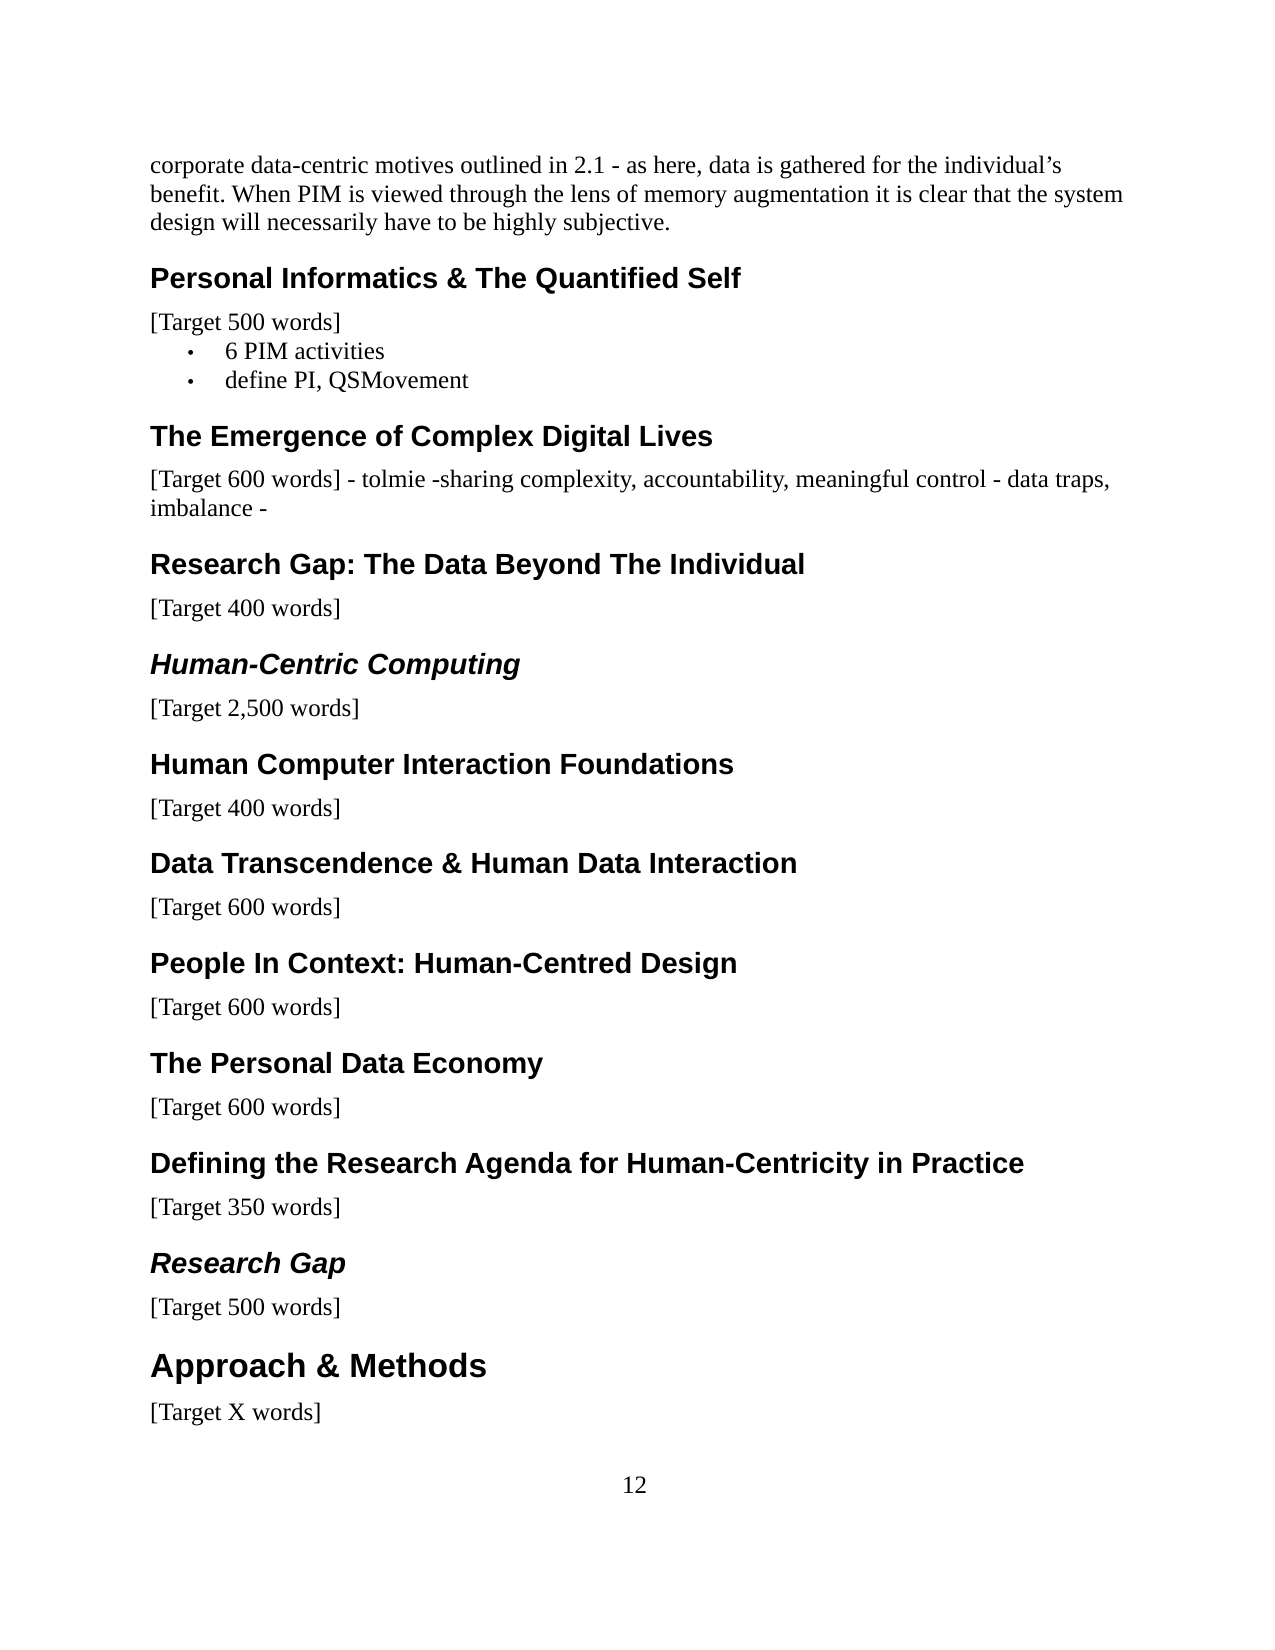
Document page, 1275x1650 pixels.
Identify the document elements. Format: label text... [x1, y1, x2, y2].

list 6 PIM activities [187, 336, 1125, 365]
text [Target 600 words] - tolmie -sharing complexity, accountability, meaningful control - data traps, imbalance - [150, 464, 1125, 522]
subtitle Research Gap: The Data Beyond The Individual [150, 547, 1125, 581]
subtitle Approach & Methods [150, 1345, 1125, 1384]
text [Target 2,500 words] [150, 693, 1125, 722]
text [Target X words] [150, 1397, 1125, 1425]
text [Target 600 words] [150, 1092, 1125, 1121]
text [Target 600 words] [150, 992, 1125, 1021]
subtitle Personal Informatics & The Quantified Self [150, 261, 1125, 295]
text [Target 350 words] [150, 1192, 1125, 1221]
subtitle People In Context: Human-Centred Design [150, 946, 1125, 980]
text corporate data-centric motives outlined in 2.1 - as here, data is gathered for the individual’s benefit. When PIM is viewed through the lens of memory augmentation it is clear that the system design will necessarily have to be highly subjective. [150, 150, 1125, 236]
subtitle The Personal Data Economy [150, 1046, 1125, 1079]
subtitle Human Computer Interaction Foundations [150, 747, 1125, 780]
subtitle Human-Centric Computing [150, 647, 1125, 680]
text [Target 600 words] [150, 892, 1125, 921]
text [Target 500 words] [150, 307, 1125, 336]
subtitle Research Gap [150, 1246, 1125, 1279]
list define PI, QSMovement [187, 365, 1125, 393]
text [Target 400 words] [150, 593, 1125, 622]
subtitle Defining the Research Agenda for Human-Centricity in Practice [150, 1146, 1125, 1179]
text [Target 400 words] [150, 793, 1125, 821]
text [Target 500 words] [150, 1292, 1125, 1320]
subtitle Data Transcendence & Human Data Interaction [150, 846, 1125, 880]
subtitle The Emergence of Complex Digital Lives [150, 418, 1125, 452]
